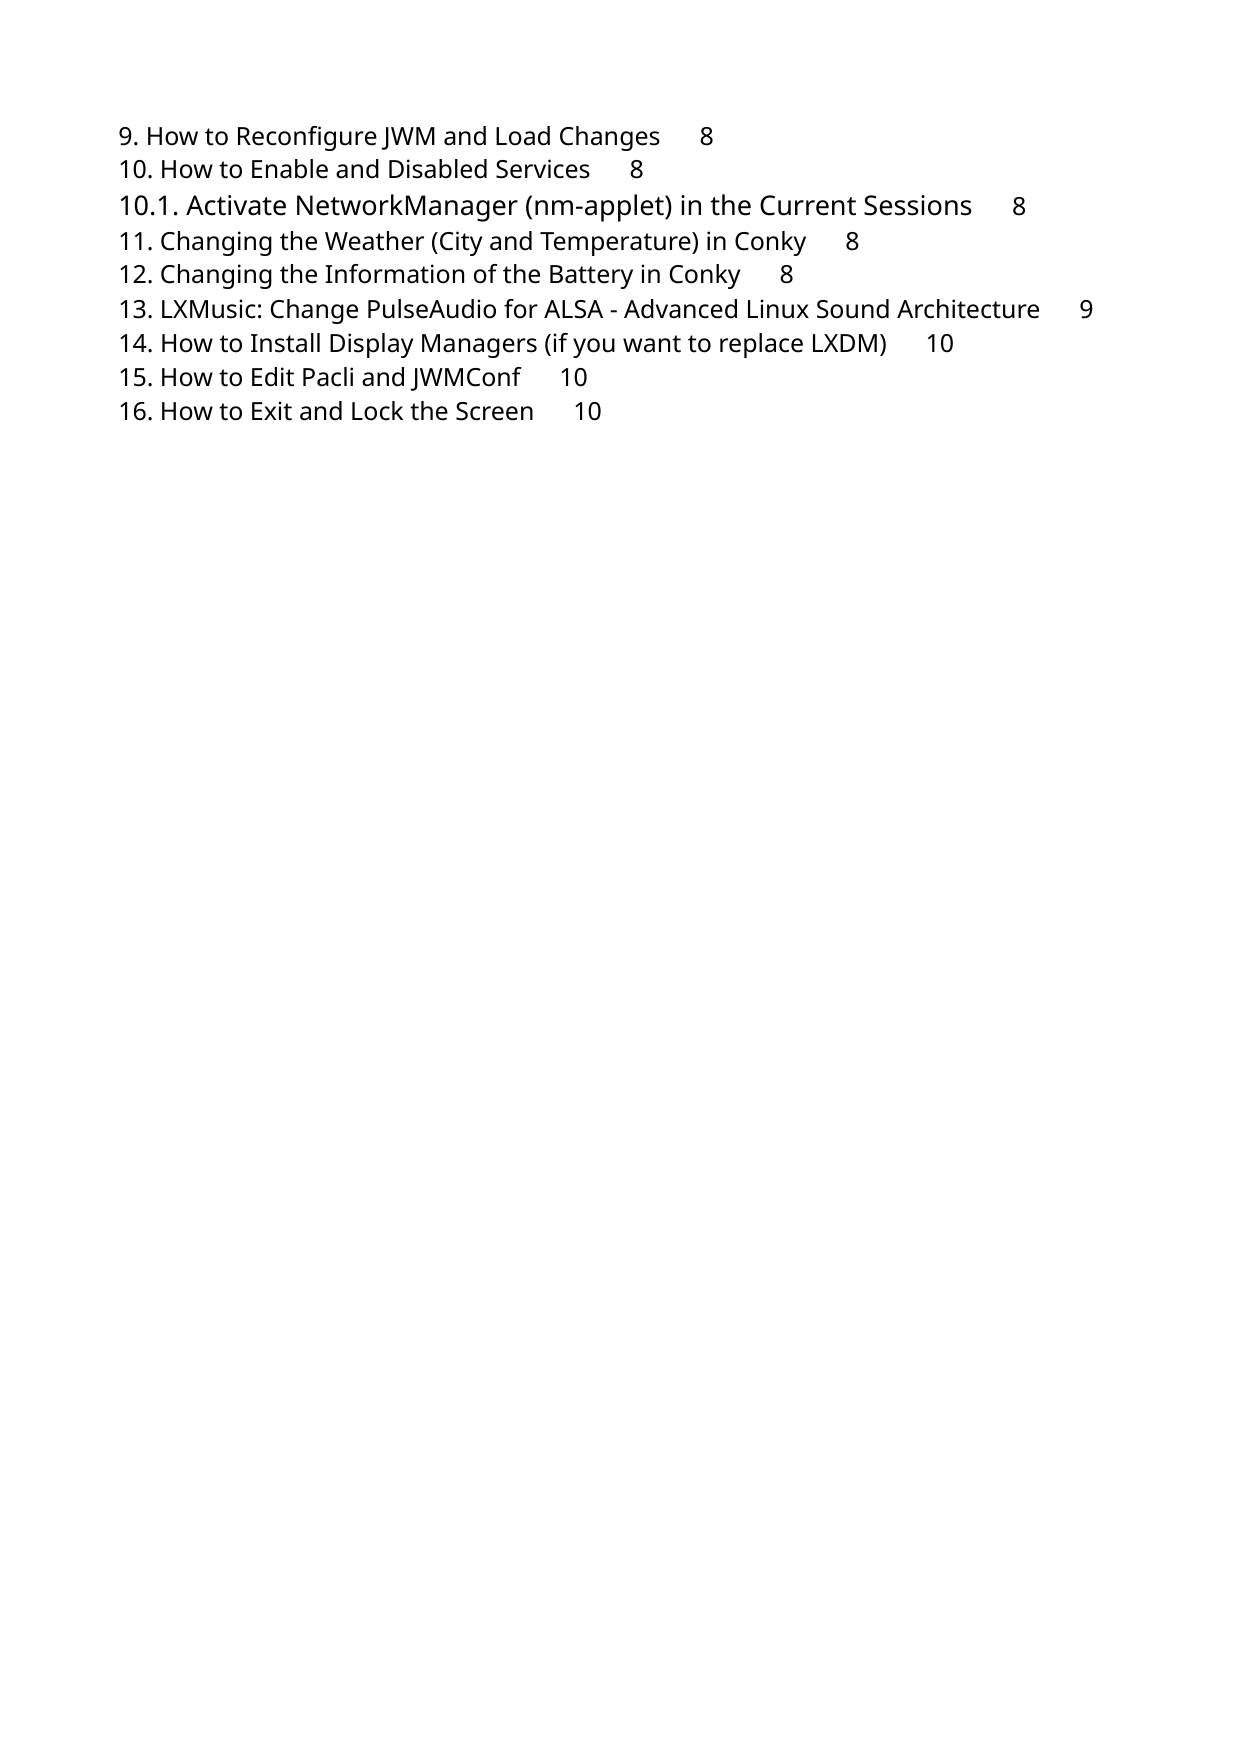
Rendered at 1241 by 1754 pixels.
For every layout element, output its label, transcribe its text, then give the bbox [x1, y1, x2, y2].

subtitle 14. How to Install Display Managers (if you want to replace LXDM) 10 [118, 325, 1122, 359]
subtitle 12. Changing the Information of the Battery in Conky 8 [118, 257, 1122, 291]
subtitle 10. How to Enable and Disabled Services 8 [118, 152, 1122, 186]
subtitle 9. How to Reconfigure JWM and Load Changes 8 [118, 118, 1122, 152]
subtitle 10.1. Activate NetworkManager (nm-applet) in the Current Sessions 8 [118, 186, 1122, 223]
subtitle 11. Changing the Weather (City and Temperature) in Conky 8 [118, 223, 1122, 257]
subtitle 15. How to Edit Pacli and JWMConf 10 [118, 359, 1122, 393]
subtitle 16. How to Exit and Lock the Screen 10 [118, 393, 1122, 427]
subtitle 13. LXMusic: Change PulseAudio for ALSA - Advanced Linux Sound Architecture 9 [118, 291, 1122, 325]
